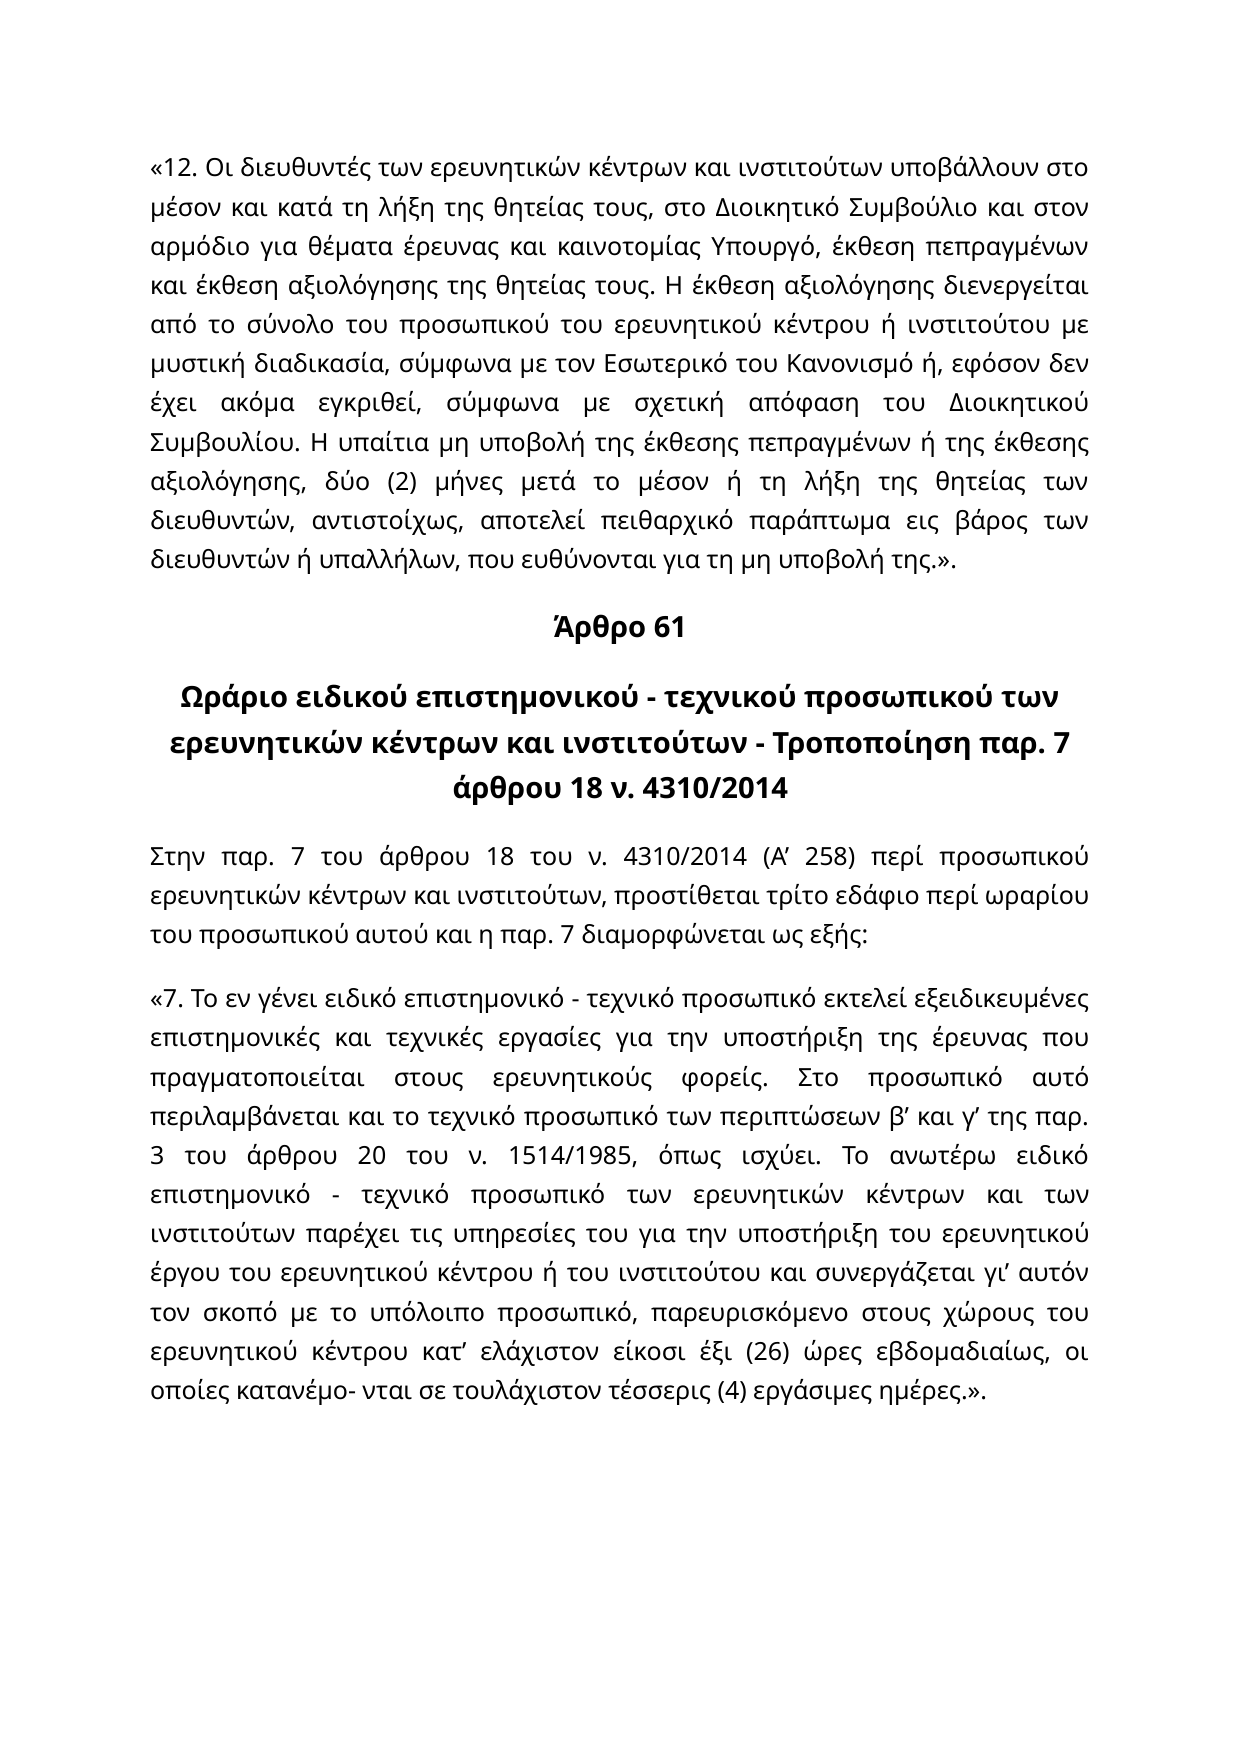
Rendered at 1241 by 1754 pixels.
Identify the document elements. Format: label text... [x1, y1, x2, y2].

text Στην παρ. 7 του άρθρου 18 του ν. 4310/2014 (Α’ 258) περί προσωπικού ερευνητικών κέντρων και ινστιτούτων, προστίθεται τρίτο εδάφιο περί ωραρίου του προσωπικού αυτού και η παρ. 7 διαμορφώνεται ως εξής: [150, 838, 1090, 951]
text «7. Το εν γένει ειδικό επιστημονικό - τεχνικό προσωπικό εκτελεί εξειδικευμένες επιστημονικές και τεχνικές εργασίες για την υποστήριξη της έρευνας που πραγματοποιείται στους ερευνητικούς φορείς. Στο προσωπικό αυτό περιλαμβάνεται και το τεχνικό προσωπικό των περιπτώσεων β’ και γ’ της παρ. 3 του άρθρου 20 του ν. 1514/1985, όπως ισχύει. Το ανωτέρω ειδικό επιστημονικό - τεχνικό προσωπικό των ερευνητικών κέντρων και των ινστιτούτων παρέχει τις υπηρεσίες του για την υποστήριξη του ερευνητικού έργου του ερευνητικού κέντρου ή του ινστιτούτου και συνεργάζεται γι’ αυτόν τον σκοπό με το υπόλοιπο προσωπικό, παρευρισκόμενο στους χώρους του ερευνητικού κέντρου κατ’ ελάχιστον είκοσι έξι (26) ώρες εβδομαδιαίως, οι οποίες κατανέμο- νται σε τουλάχιστον τέσσερις (4) εργάσιμες ημέρες.». [150, 981, 1090, 1407]
subtitle Ωράριο ειδικού επιστημονικού - τεχνικού προσωπικού των ερευνητικών κέντρων και ινστιτούτων - Τροποποίηση παρ. 7 άρθρου 18 ν. 4310/2014 [150, 676, 1090, 807]
subtitle Άρθρο 61 [150, 606, 1090, 646]
text «12. Οι διευθυντές των ερευνητικών κέντρων και ινστιτούτων υποβάλλουν στο μέσον και κατά τη λήξη της θητείας τους, στο Διοικητικό Συμβούλιο και στον αρμόδιο για θέματα έρευνας και καινοτομίας Υπουργό, έκθεση πεπραγμένων και έκθεση αξιολόγησης της θητείας τους. Η έκθεση αξιολόγησης διενεργείται από το σύνολο του προσωπικού του ερευνητικού κέντρου ή ινστιτούτου με μυστική διαδικασία, σύμφωνα με τον Εσωτερικό του Κανονισμό ή, εφόσον δεν έχει ακόμα εγκριθεί, σύμφωνα με σχετική απόφαση του Διοικητικού Συμβουλίου. Η υπαίτια μη υποβολή της έκθεσης πεπραγμένων ή της έκθεσης αξιολόγησης, δύο (2) μήνες μετά το μέσον ή τη λήξη της θητείας των διευθυντών, αντιστοίχως, αποτελεί πειθαρχικό παράπτωμα εις βάρος των διευθυντών ή υπαλλήλων, που ευθύνονται για τη μη υποβολή της.». [150, 150, 1090, 576]
